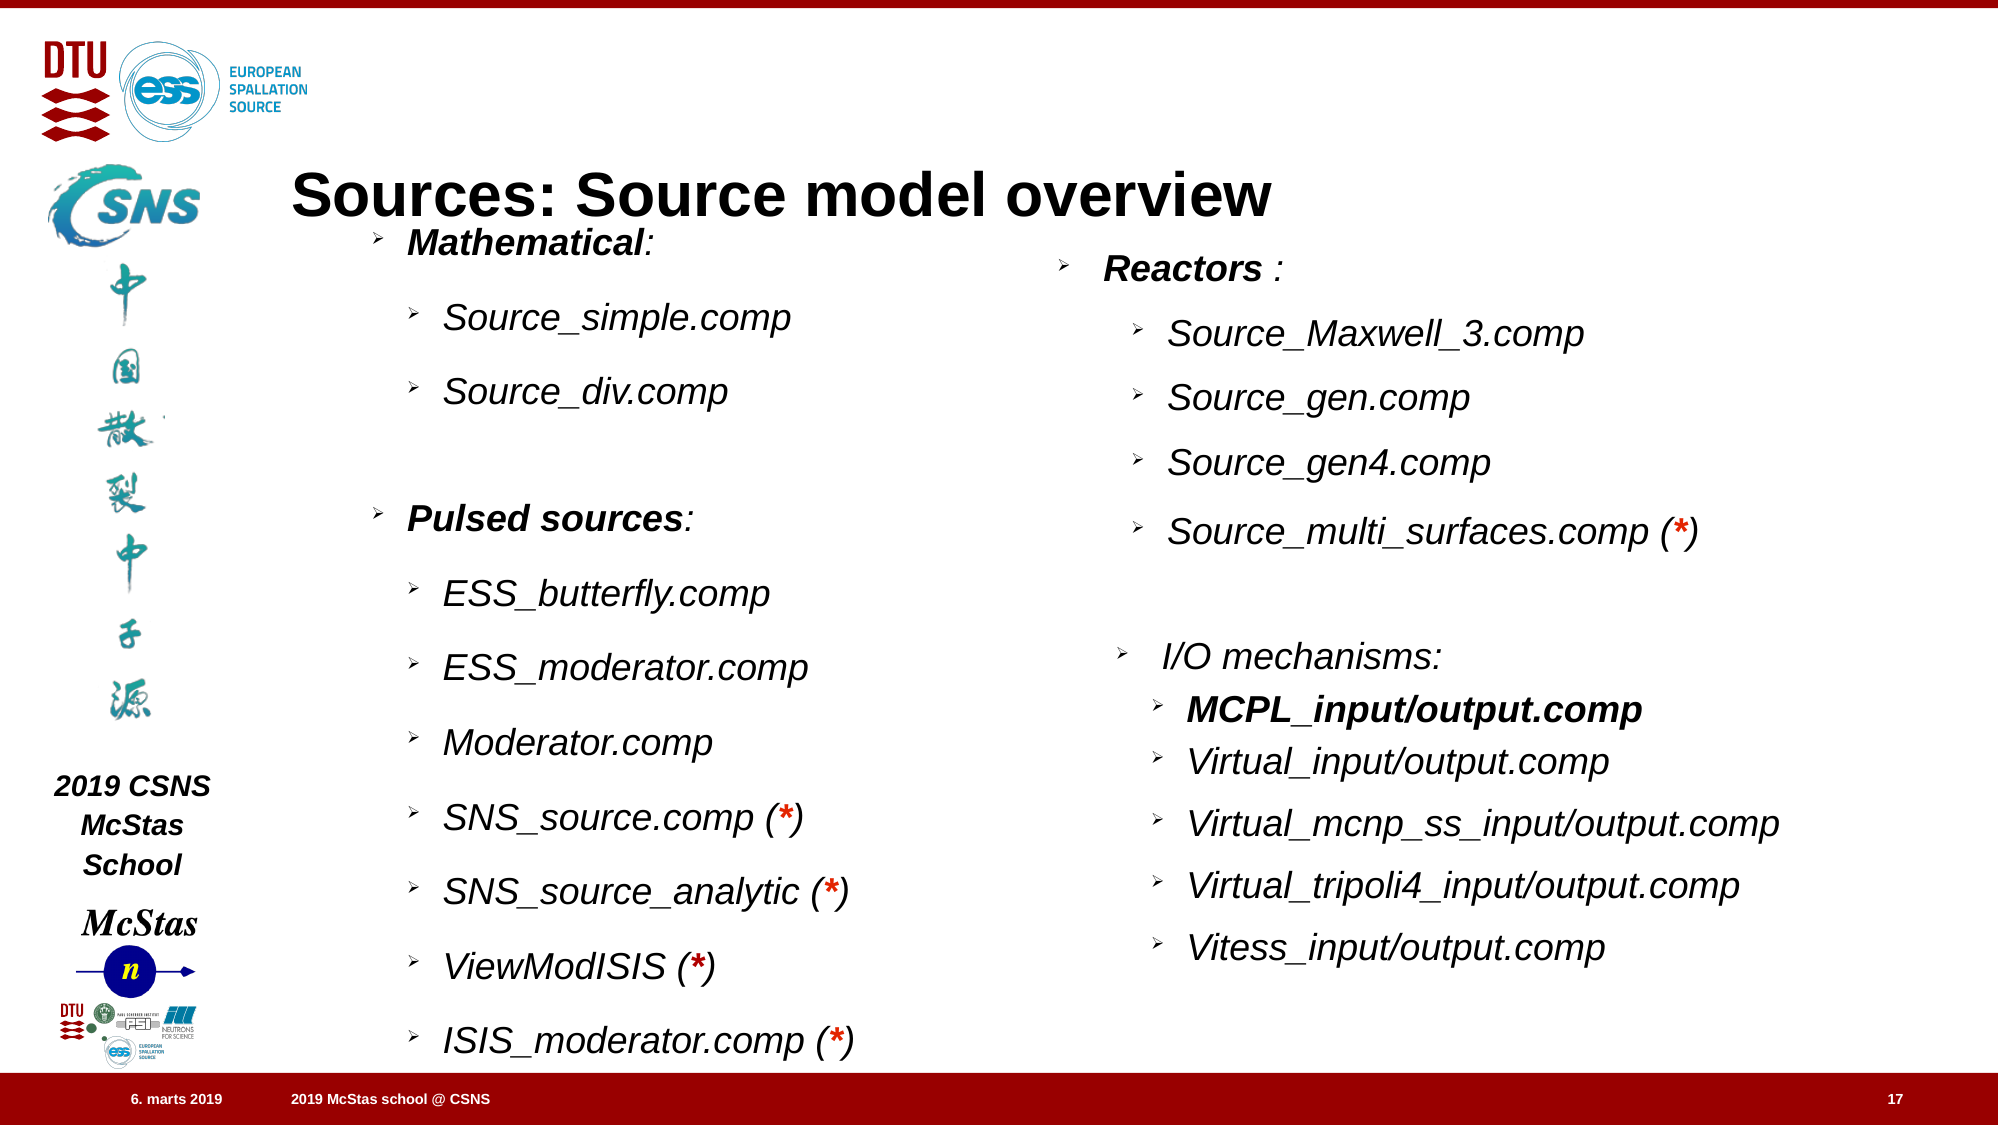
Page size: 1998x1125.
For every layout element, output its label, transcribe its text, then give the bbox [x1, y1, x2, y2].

picture [119, 41, 307, 142]
picture [59, 908, 213, 999]
picture [48, 162, 209, 744]
picture [86, 1003, 197, 1069]
text_box Reactors : Source_Maxwell_3.comp Source_gen.comp Source_gen4.comp Source_multi_surfaces.comp (*) [1080, 247, 1726, 663]
text_box Mathematical: Source_simple.comp Source_div.comp Pulsed sources: ESS_butterfly.comp ESS_moderator.comp Moderator.comp SNS_source.comp (*) SNS_source_analytic (*) ViewModISIS (*) ISIS_moderator.comp (*) [371, 211, 1080, 827]
text_box I/O mechanisms: MCPL_input/output.comp Virtual_input/output.comp Virtual_mcnp_ss_input/output.comp Virtual_tripoli4_input/output.comp Vitess_input/output.comp [1115, 636, 1784, 1052]
slide_number [1887, 1088, 1909, 1110]
picture [116, 1013, 160, 1030]
title Sources: Source model overview [291, 69, 1819, 230]
